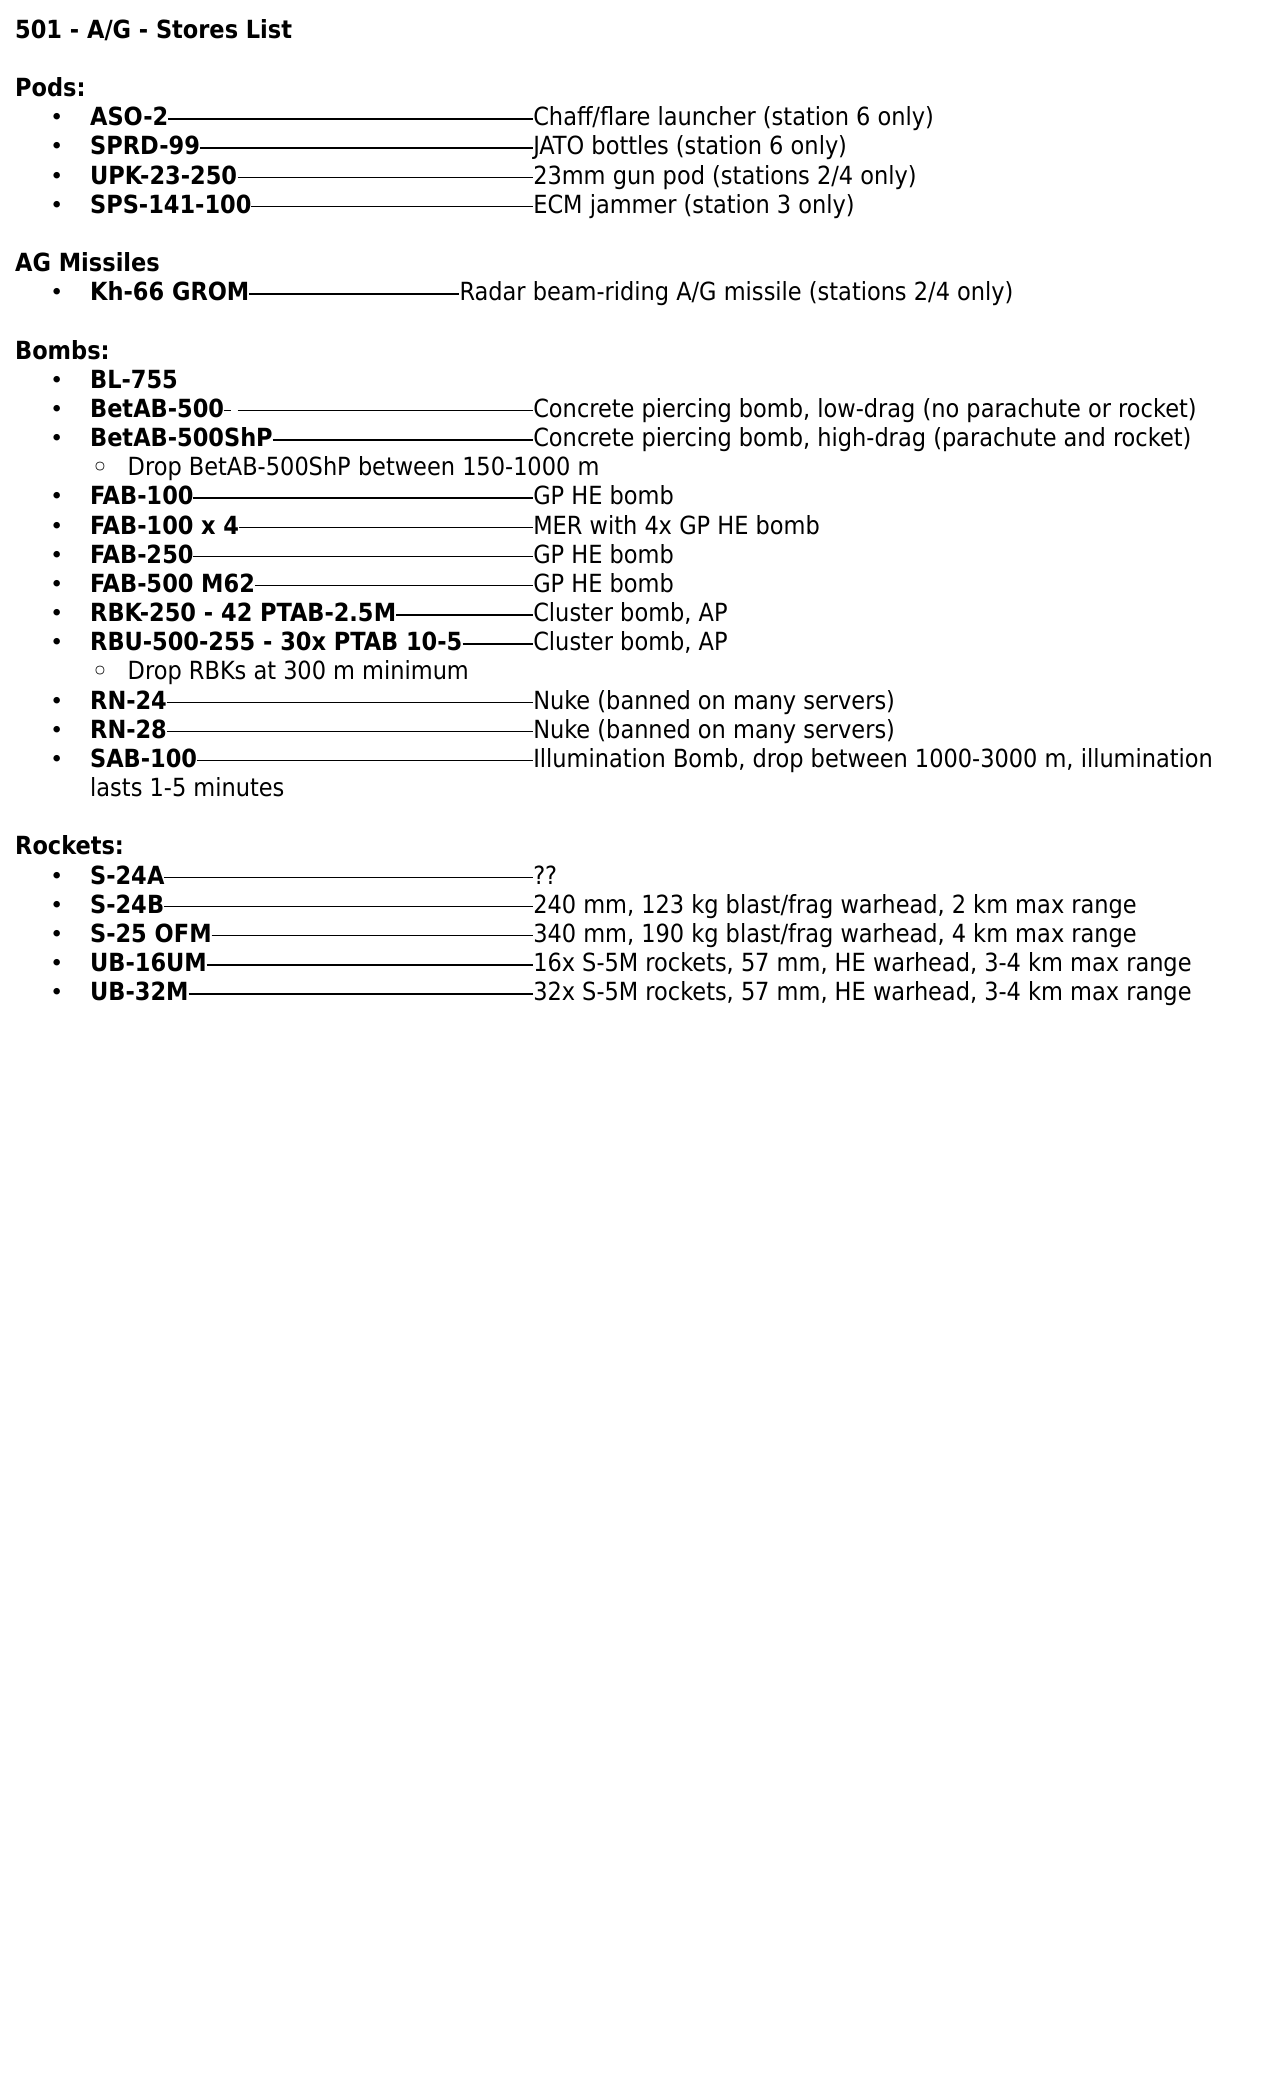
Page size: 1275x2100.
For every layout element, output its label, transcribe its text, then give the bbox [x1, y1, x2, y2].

text Bombs: [15, 336, 1260, 365]
list UPK-23-250 23mm gun pod (stations 2/4 only) [52, 161, 1260, 190]
list FAB-500 M62 GP HE bomb [52, 569, 1260, 598]
list S-24A ?? [52, 861, 1260, 890]
list BetAB-500ShP Concrete piercing bomb, high-drag (parachute and rocket) [52, 423, 1260, 452]
list BetAB-500 Concrete piercing bomb, low-drag (no parachute or rocket) [52, 394, 1260, 423]
list SAB-100 Illumination Bomb, drop between 1000-3000 m, illumination lasts 1-5 minutes [52, 744, 1260, 802]
list UB-32M 32x S-5M rockets, 57 mm, HE warhead, 3-4 km max range [52, 977, 1260, 1007]
list FAB-250 GP HE bomb [52, 540, 1260, 569]
text AG Missiles [15, 248, 1260, 277]
list ASO-2 Chaff/flare launcher (station 6 only) [52, 102, 1260, 132]
list S-25 OFM 340 mm, 190 kg blast/frag warhead, 4 km max range [52, 919, 1260, 948]
list Drop BetAB-500ShP between 150-1000 m [90, 452, 1260, 482]
list FAB-100 GP HE bomb [52, 482, 1260, 511]
list Kh-66 GROM Radar beam-riding A/G missile (stations 2/4 only) [52, 277, 1260, 307]
list SPRD-99 JATO bottles (station 6 only) [52, 132, 1260, 161]
list UB-16UM 16x S-5M rockets, 57 mm, HE warhead, 3-4 km max range [52, 948, 1260, 977]
list RN-28 Nuke (banned on many servers) [52, 715, 1260, 744]
list RN-24 Nuke (banned on many servers) [52, 686, 1260, 715]
list Drop RBKs at 300 m minimum [90, 657, 1260, 686]
text Rockets: [15, 832, 1260, 861]
list SPS-141-100 ECM jammer (station 3 only) [52, 190, 1260, 219]
text Pods: [15, 73, 1260, 102]
list FAB-100 x 4 MER with 4x GP HE bomb [52, 511, 1260, 540]
text 501 - A/G - Stores List [15, 15, 1260, 44]
list BL-755 [52, 365, 1260, 394]
list S-24B 240 mm, 123 kg blast/frag warhead, 2 km max range [52, 890, 1260, 919]
list RBK-250 - 42 PTAB-2.5M Cluster bomb, AP [52, 598, 1260, 627]
list RBU-500-255 - 30x PTAB 10-5 Cluster bomb, AP [52, 627, 1260, 657]
